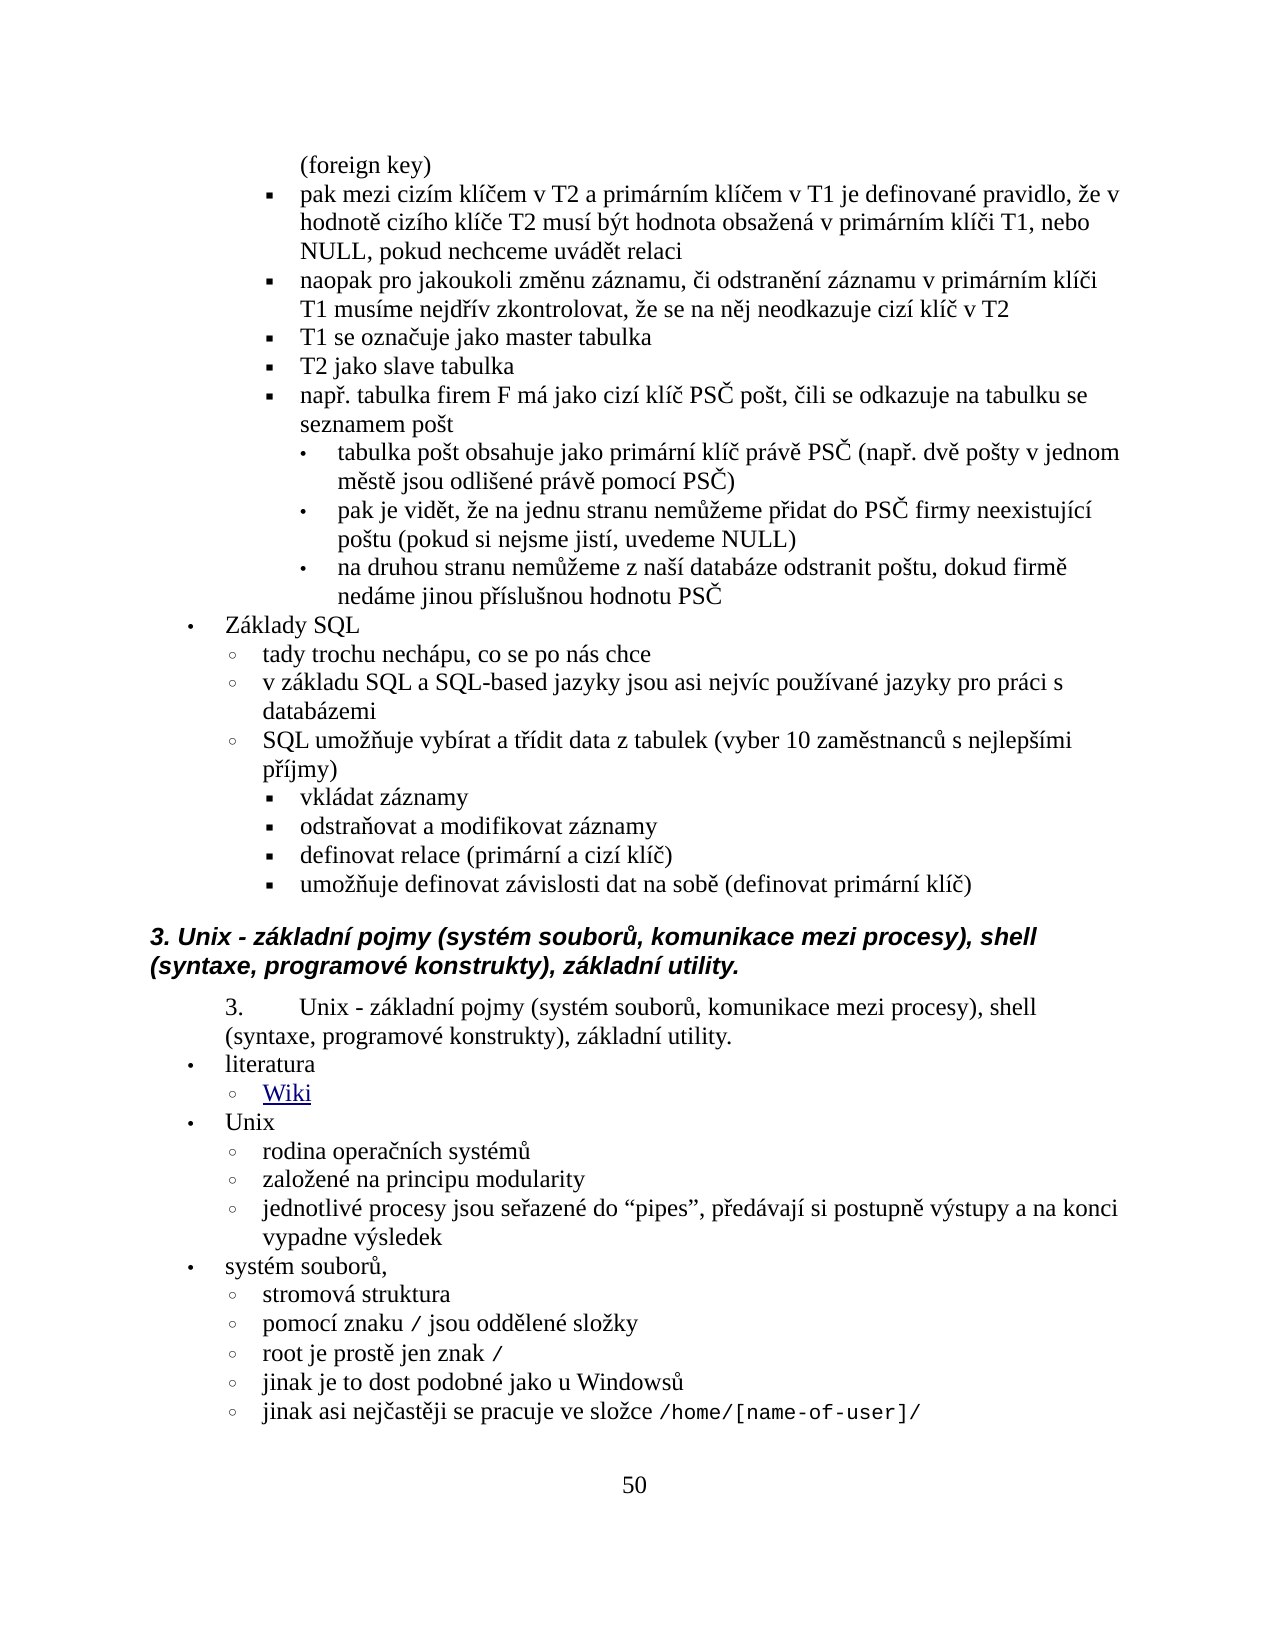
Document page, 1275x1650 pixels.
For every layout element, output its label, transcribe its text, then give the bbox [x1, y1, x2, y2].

list odstraňovat a modifikovat záznamy [262, 811, 1125, 840]
list tady trochu nechápu, co se po nás chce [225, 639, 1125, 667]
list založené na principu modularity [225, 1164, 1125, 1193]
list pomocí znaku / jsou oddělené složky [225, 1308, 1125, 1338]
list definovat relace (primární a cizí klíč) [262, 840, 1125, 869]
list tabulka pošt obsahuje jako primární klíč právě PSČ (např. dvě pošty v jednom městě jsou odlišené právě pomocí PSČ) [300, 437, 1125, 495]
list pak je vidět, že na jednu stranu nemůžeme přidat do PSČ firmy neexistující poštu (pokud si nejsme jistí, uvedeme NULL) [300, 495, 1125, 552]
list T2 jako slave tabulka [262, 351, 1125, 380]
list jinak je to dost podobné jako u Windowsů [225, 1367, 1125, 1396]
list vkládat záznamy [262, 782, 1125, 811]
list Základy SQL [187, 610, 1125, 639]
list jednotlivé procesy jsou seřazené do “pipes”, předávají si postupně výstupy a na konci vypadne výsledek [225, 1193, 1125, 1251]
list umožňuje definovat závislosti dat na sobě (definovat primární klíč) [262, 869, 1125, 897]
list v základu SQL a SQL-based jazyky jsou asi nejvíc používané jazyky pro práci s databázemi [225, 667, 1125, 725]
list root je prostě jen znak / [225, 1338, 1125, 1367]
list pak mezi cizím klíčem v T2 a primárním klíčem v T1 je definované pravidlo, že v hodnotě cizího klíče T2 musí být hodnota obsažená v primárním klíči T1, nebo NULL, pokud nechceme uvádět relaci [262, 179, 1125, 265]
list Unix [187, 1107, 1125, 1136]
list systém souborů, [187, 1251, 1125, 1279]
list literatura [187, 1049, 1125, 1078]
list T1 se označuje jako master tabulka [262, 322, 1125, 351]
list např. tabulka firem F má jako cizí klíč PSČ pošt, čili se odkazuje na tabulku se seznamem pošt [262, 380, 1125, 437]
list SQL umožňuje vybírat a třídit data z tabulek (vyber 10 zaměstnanců s nejlepšími příjmy) [225, 725, 1125, 782]
list Wiki [225, 1078, 1125, 1107]
list stromová struktura [225, 1279, 1125, 1308]
subtitle 3. Unix - základní pojmy (systém souborů, komunikace mezi procesy), shell (syntaxe, programové konstrukty), základní utility. [150, 922, 1125, 979]
list naopak pro jakoukoli změnu záznamu, či odstranění záznamu v primárním klíči T1 musíme nejdřív zkontrolovat, že se na něj neodkazuje cizí klíč v T2 [262, 265, 1125, 322]
list rodina operačních systémů [225, 1136, 1125, 1164]
list na druhou stranu nemůžeme z naší databáze odstranit poštu, dokud firmě nedáme jinou příslušnou hodnotu PSČ [300, 552, 1125, 610]
list (foreign key) [262, 150, 1125, 179]
list Unix - základní pojmy (systém souborů, komunikace mezi procesy), shell (syntaxe, programové konstrukty), základní utility. [225, 992, 1125, 1049]
list jinak asi nejčastěji se pracuje ve složce /home/[name-of-user]/ [225, 1396, 1125, 1426]
